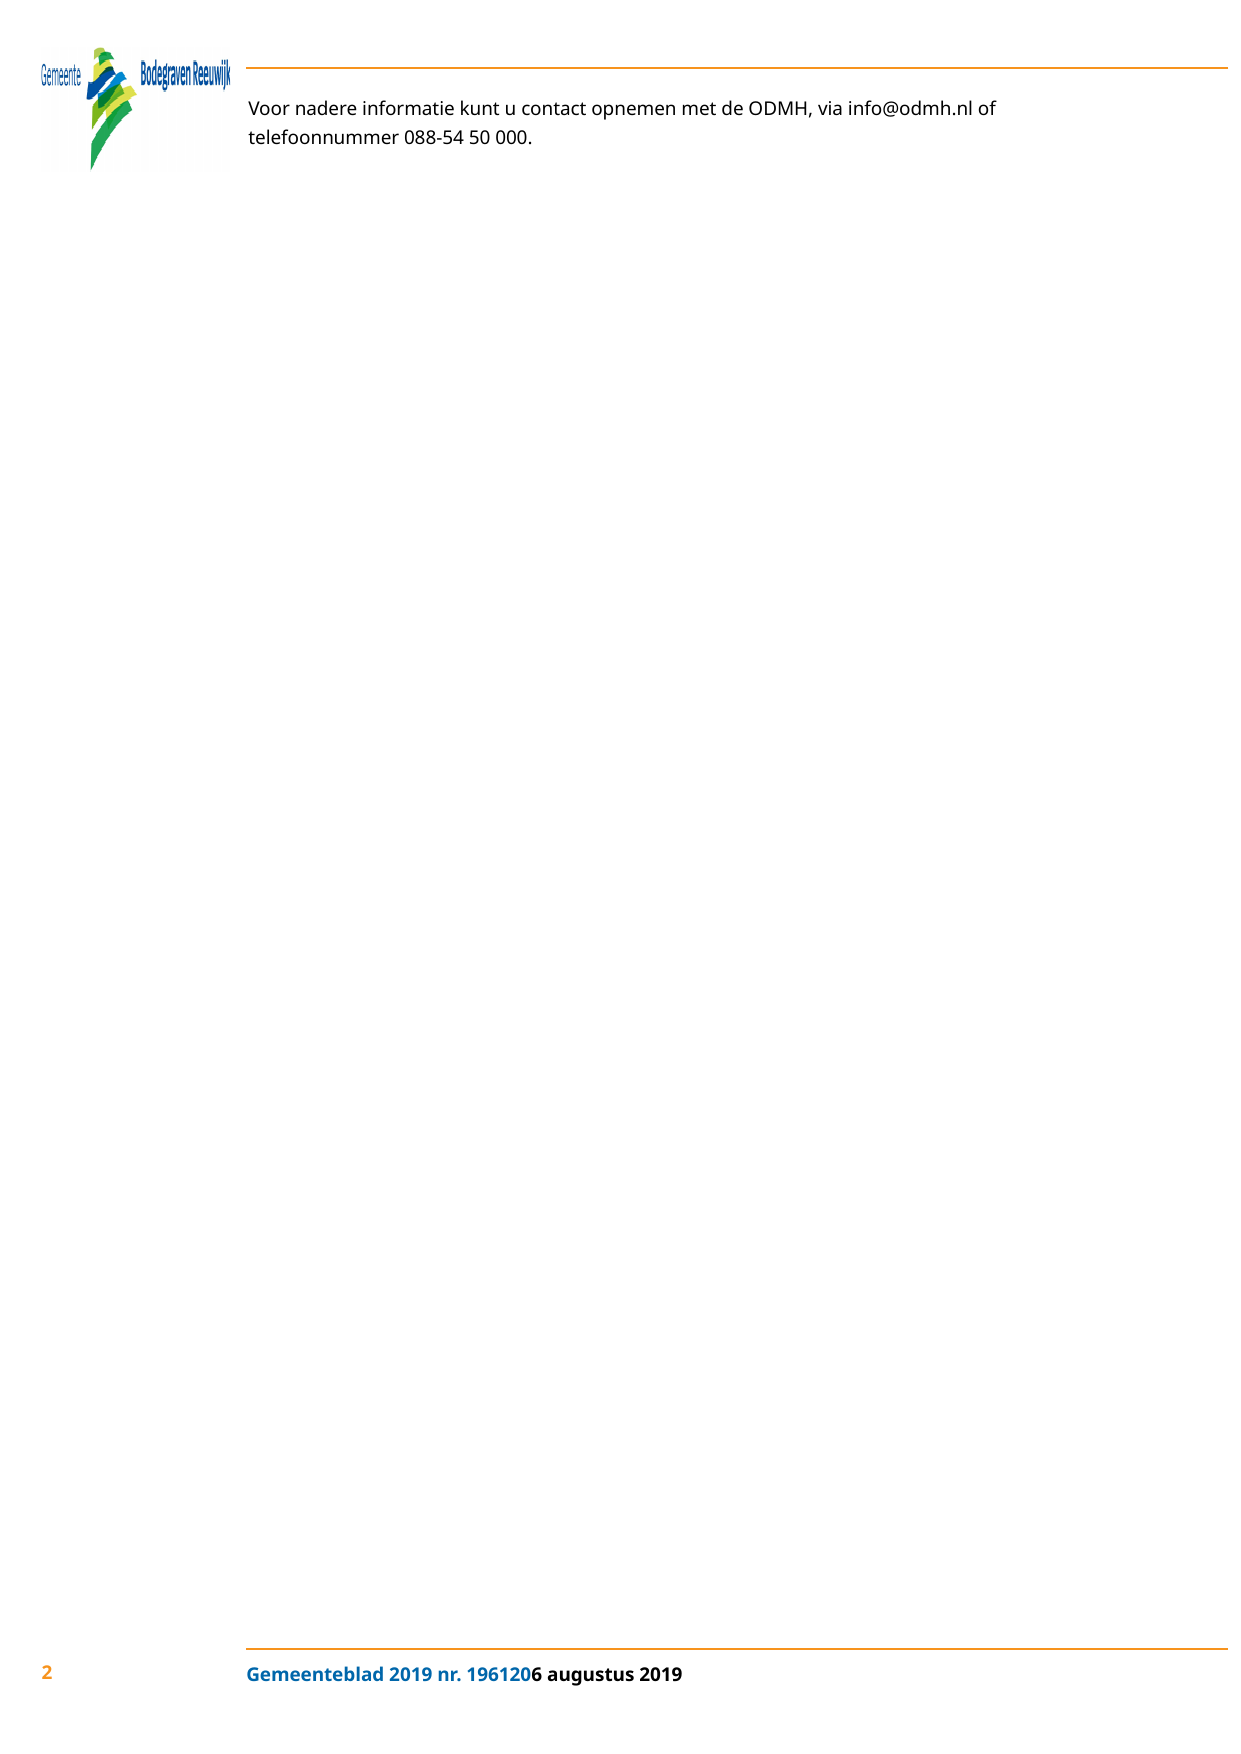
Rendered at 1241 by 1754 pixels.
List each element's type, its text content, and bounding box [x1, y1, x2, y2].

text Voor nadere informatie kunt u contact opnemen met de ODMH, via info@odmh.nl of telefoonnummer 088-54 50 000. [248, 95, 1152, 150]
picture [41, 47, 231, 172]
